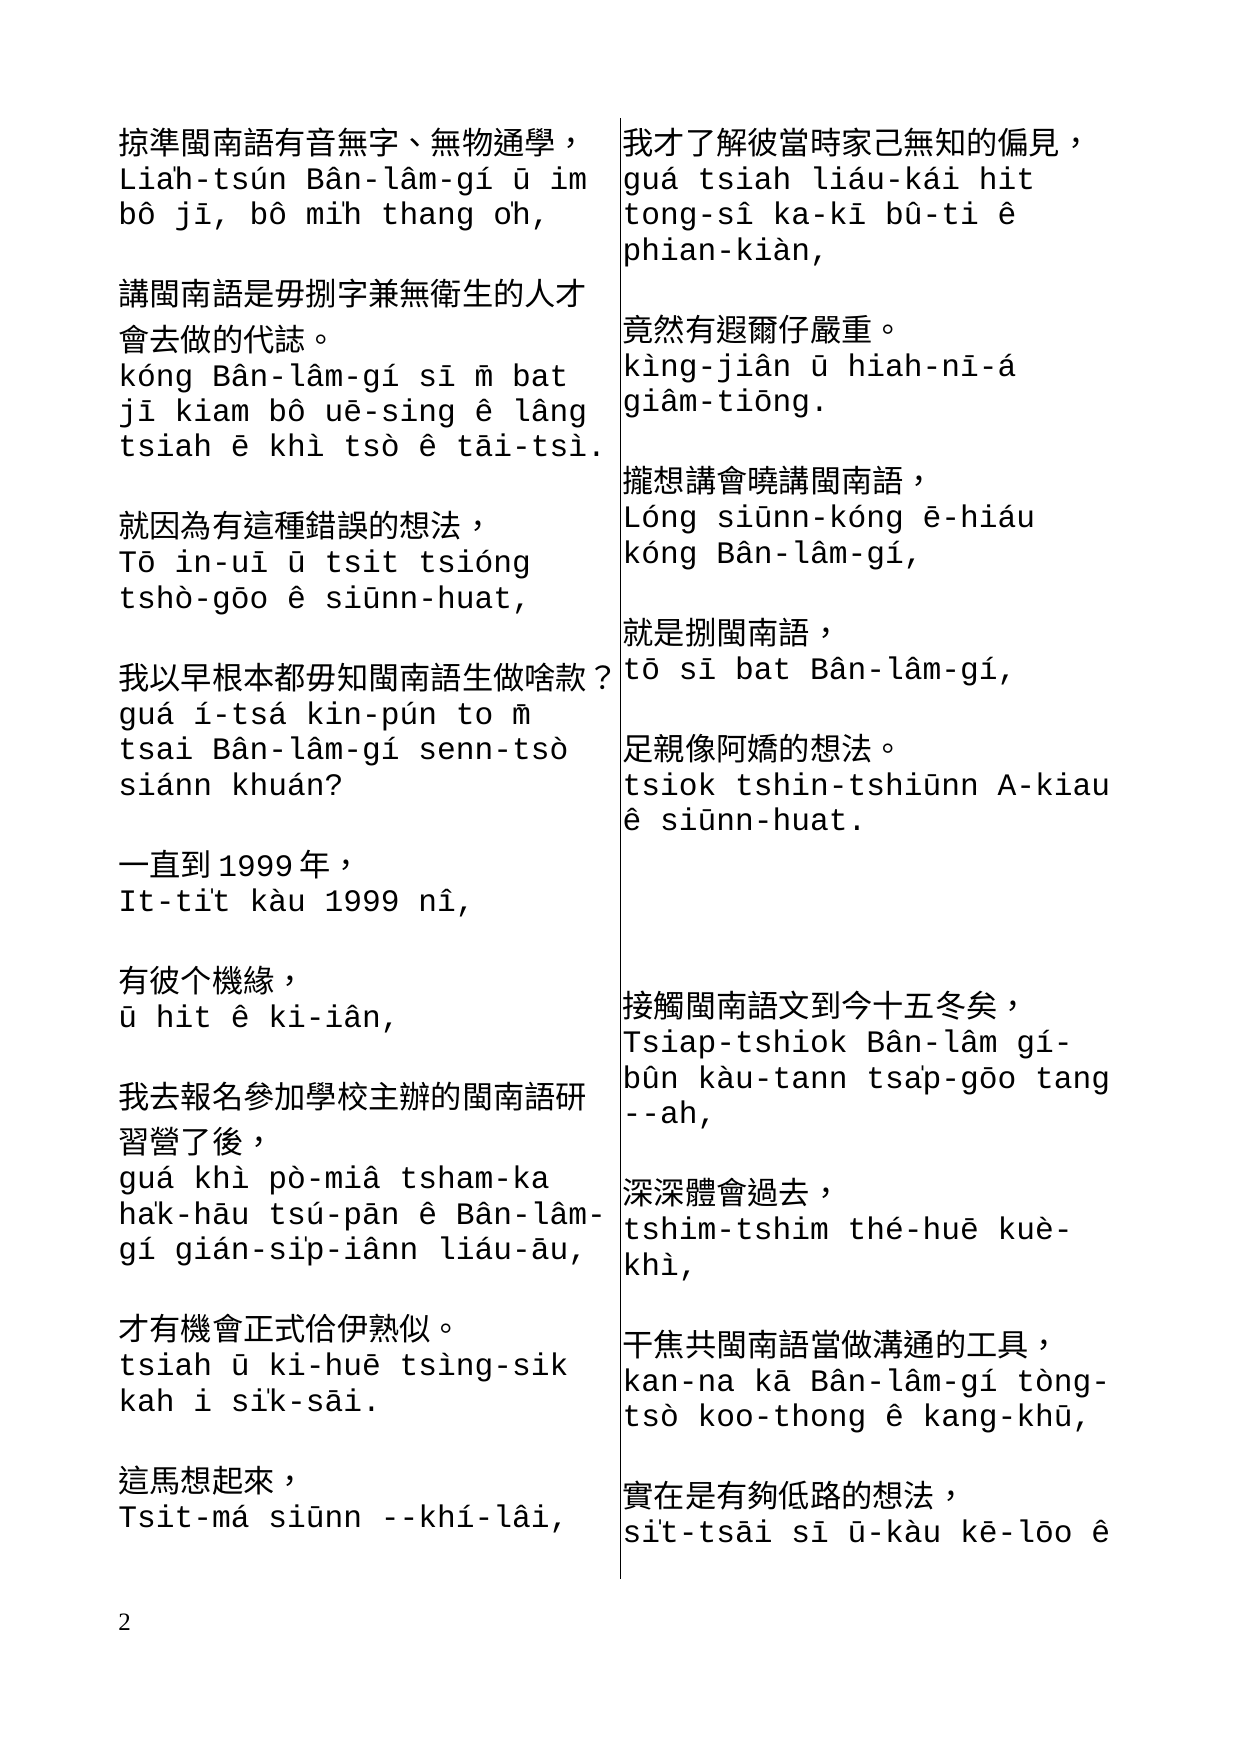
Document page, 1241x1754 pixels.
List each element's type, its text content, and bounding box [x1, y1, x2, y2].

text kìng-jiân ū hiah-nī-á giâm-tiōng. [622, 350, 1122, 421]
text kan-na kā Bân-lâm-gí tòng-tsò koo-thong ê kang-khū, [622, 1365, 1122, 1436]
text 這馬想起來， [118, 1456, 618, 1501]
text 就因為有這種錯誤的想法， [118, 502, 618, 547]
text 講閩南語是毋捌字兼無衛生的人才會去做的代誌。 [118, 269, 618, 360]
text 足親像阿嬌的想法。 [622, 724, 1122, 769]
text 深深體會過去， [622, 1168, 1122, 1214]
text 有彼个機緣， [118, 956, 618, 1002]
text tshim-tshim thé-huē kuè-khì, [622, 1214, 1122, 1284]
text It-ti̍t kàu 1999 nî, [118, 886, 618, 921]
text 一直到1999年， [118, 840, 618, 886]
text 就是捌閩南語， [622, 608, 1122, 653]
text 干焦共閩南語當做溝通的工具， [622, 1320, 1122, 1365]
text Lia̍h-tsún Bân-lâm-gí ū im bô jī, bô mi̍h thang o̍h, [118, 163, 618, 234]
text guá tsiah liáu-kái hit tong-sî ka-kī bû-ti ê phian-kiàn, [622, 163, 1122, 269]
text kóng Bân-lâm-gí sī m̄ bat jī kiam bô uē-sing ê lâng tsiah ē khì tsò ê tāi-tsì. [118, 360, 618, 466]
text ū hit ê ki-iân, [118, 1002, 618, 1037]
text 我以早根本都毋知閩南語生做啥款？ [118, 653, 618, 698]
text tō sī bat Bân-lâm-gí, [622, 653, 1122, 688]
text guá í-tsá kin-pún to m̄ tsai Bân-lâm-gí senn-tsò siánn khuán? [118, 698, 618, 804]
text 掠準閩南語有音無字、無物通學， [118, 118, 618, 163]
text 竟然有遐爾仔嚴重。 [622, 305, 1122, 350]
text Tsit-má siūnn --khí-lâi, [118, 1501, 618, 1537]
text 實在是有夠低路的想法， [622, 1471, 1122, 1517]
text 我才了解彼當時家己無知的偏見， [622, 118, 1122, 163]
text si̍t-tsāi sī ū-kàu kē-lōo ê [622, 1517, 1122, 1552]
text tsiok tshin-tshiūnn A-kiau ê siūnn-huat. [622, 769, 1122, 840]
text Tō in-uī ū tsit tsióng tshò-gōo ê siūnn-huat, [118, 547, 618, 618]
text 我去報名參加學校主辦的閩南語研習營了後， [118, 1072, 618, 1163]
text 才有機會正式佮伊熟似。 [118, 1304, 618, 1350]
text 攏想講會曉講閩南語， [622, 456, 1122, 502]
text 接觸閩南語文到今十五冬矣， [622, 982, 1122, 1027]
text guá khì pò-miâ tsham-ka ha̍k-hāu tsú-pān ê Bân-lâm-gí gián-si̍p-iânn liáu-āu, [118, 1163, 618, 1269]
text Lóng siūnn-kóng ē-hiáu kóng Bân-lâm-gí, [622, 502, 1122, 572]
text Tsiap-tshiok Bân-lâm gí-bûn kàu-tann tsa̍p-gōo tang --ah, [622, 1027, 1122, 1133]
text tsiah ū ki-huē tsìng-sik kah i si̍k-sāi. [118, 1350, 618, 1421]
